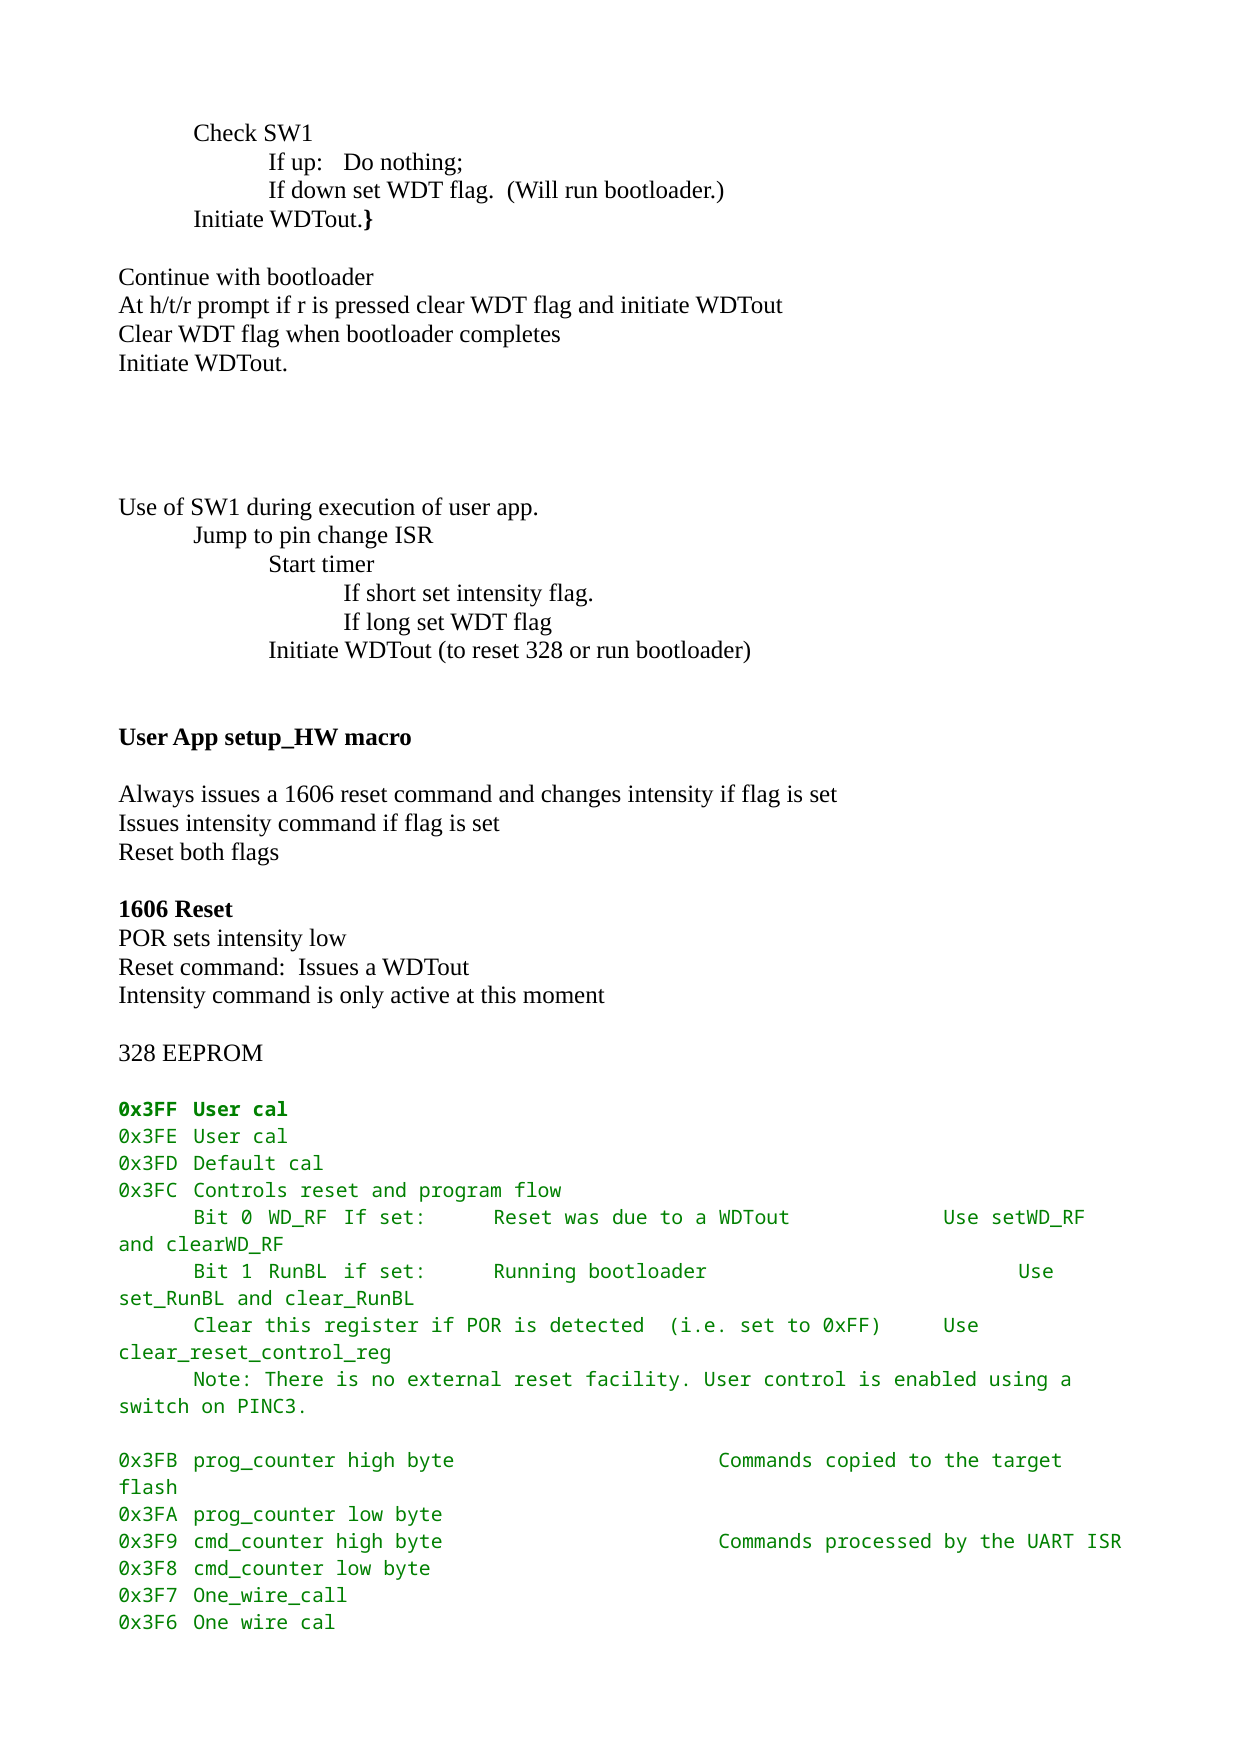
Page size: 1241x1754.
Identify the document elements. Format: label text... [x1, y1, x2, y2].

text 0x3FF User cal [118, 1096, 1122, 1123]
text 0x3FE User cal [118, 1123, 1122, 1149]
text Reset command: Issues a WDTout [118, 952, 1122, 981]
text 1606 Reset [118, 894, 1122, 923]
text Bit 0 WD_RF If set: Reset was due to a WDTout Use setWD_RF and clearWD_RF [118, 1203, 1122, 1257]
text User App setup_HW macro [118, 722, 1122, 751]
text Clear WDT flag when bootloader completes [118, 319, 1122, 348]
text Issues intensity command if flag is set [118, 808, 1122, 837]
text Always issues a 1606 reset command and changes intensity if flag is set [118, 779, 1122, 808]
text POR sets intensity low [118, 923, 1122, 952]
text Reset both flags [118, 837, 1122, 866]
text 0x3FC Controls reset and program flow [118, 1177, 1122, 1203]
text Check SW1 [118, 118, 1122, 147]
text Jump to pin change ISR [118, 521, 1122, 549]
text Start timer [118, 549, 1122, 578]
text Bit 1 RunBL if set: Running bootloader Use set_RunBL and clear_RunBL [118, 1257, 1122, 1311]
text If down set WDT flag. (Will run bootloader.) [118, 176, 1122, 204]
text Note: There is no external reset facility. User control is enabled using a switch on PINC3. [118, 1365, 1122, 1419]
text Continue with bootloader [118, 262, 1122, 291]
text Use of SW1 during execution of user app. [118, 492, 1122, 521]
text 0x3FD Default cal [118, 1149, 1122, 1177]
text 0x3F8 cmd_counter low byte [118, 1554, 1122, 1581]
text If up: Do nothing; [118, 147, 1122, 176]
text If short set intensity flag. [118, 578, 1122, 607]
text Initiate WDTout. [118, 348, 1122, 377]
text 0x3F9 cmd_counter high byte Commands processed by the UART ISR [118, 1527, 1122, 1554]
text If long set WDT flag [118, 607, 1122, 636]
text Initiate WDTout (to reset 328 or run bootloader) [118, 636, 1122, 664]
text Initiate WDTout.} [118, 204, 1122, 233]
text 0x3F6 One wire cal [118, 1608, 1122, 1635]
text Intensity command is only active at this moment [118, 981, 1122, 1009]
text 0x3F7 One_wire_call [118, 1581, 1122, 1608]
text Clear this register if POR is detected (i.e. set to 0xFF) Use clear_reset_control_reg [118, 1311, 1122, 1365]
text 0x3FB prog_counter high byte Commands copied to the target flash [118, 1446, 1122, 1500]
text 0x3FA prog_counter low byte [118, 1500, 1122, 1527]
text 328 EEPROM [118, 1038, 1122, 1067]
text At h/t/r prompt if r is pressed clear WDT flag and initiate WDTout [118, 291, 1122, 319]
